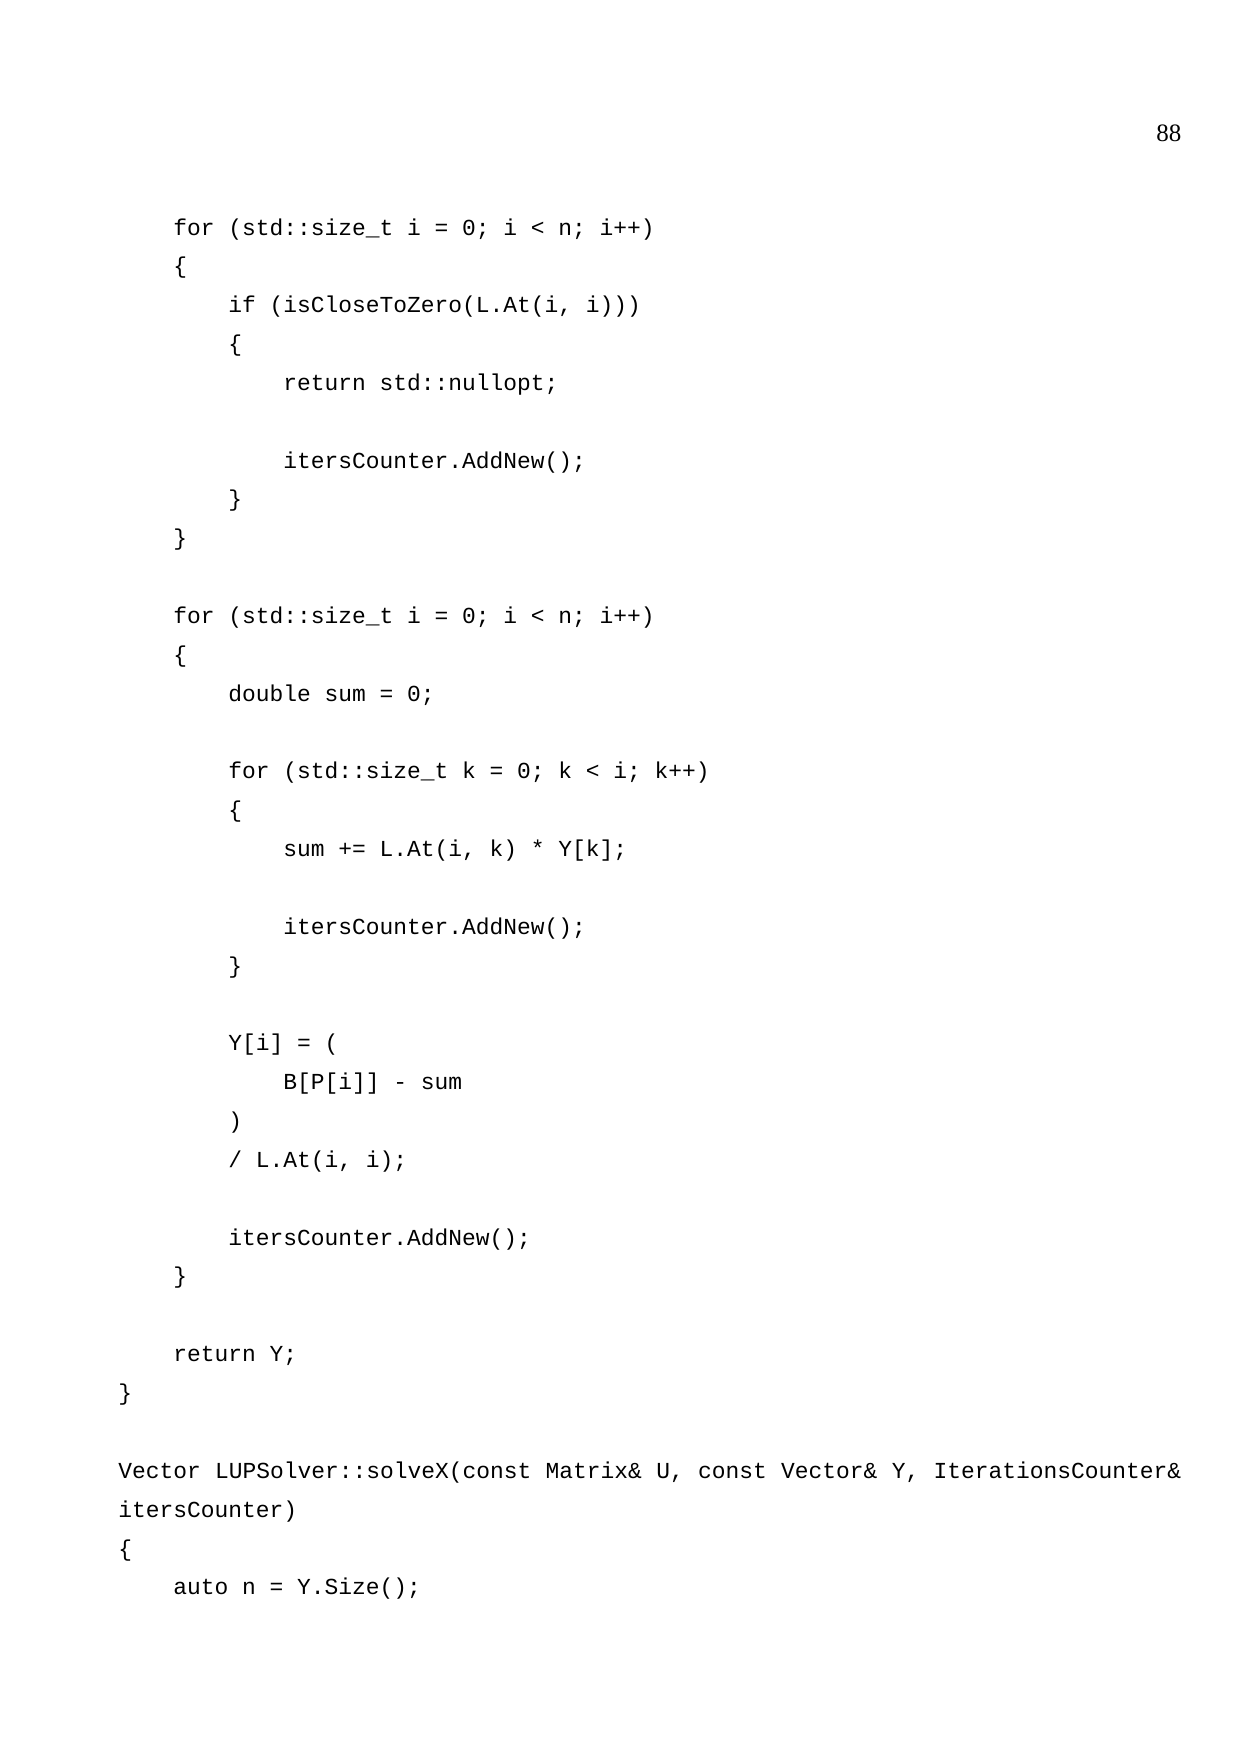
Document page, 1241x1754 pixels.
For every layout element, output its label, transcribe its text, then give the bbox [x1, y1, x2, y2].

text { [118, 643, 1181, 669]
text } [118, 954, 1181, 980]
text itersCounter.AddNew(); [118, 915, 1181, 941]
text } [118, 527, 1181, 553]
text for (std::size_t i = 0; i < n; i++) [118, 604, 1181, 630]
text for (std::size_t i = 0; i < n; i++) [118, 216, 1181, 242]
text B[P[i]] - sum [118, 1071, 1181, 1097]
text double sum = 0; [118, 682, 1181, 708]
text itersCounter.AddNew(); [118, 1226, 1181, 1252]
text return Y; [118, 1343, 1181, 1368]
text sum += L.At(i, k) * Y[k]; [118, 837, 1181, 863]
text { [118, 1537, 1181, 1563]
text / L.At(i, i); [118, 1148, 1181, 1174]
text return std::nullopt; [118, 371, 1181, 397]
text Y[i] = ( [118, 1032, 1181, 1058]
text { [118, 255, 1181, 281]
text } [118, 488, 1181, 514]
text if (isCloseToZero(L.At(i, i))) [118, 293, 1181, 319]
text } [118, 1381, 1181, 1407]
text ) [118, 1109, 1181, 1135]
text for (std::size_t k = 0; k < i; k++) [118, 760, 1181, 786]
text itersCounter.AddNew(); [118, 449, 1181, 475]
text { [118, 799, 1181, 824]
text } [118, 1265, 1181, 1291]
text Vector LUPSolver::solveX(const Matrix& U, const Vector& Y, IterationsCounter& itersCounter) [118, 1459, 1181, 1524]
text auto n = Y.Size(); [118, 1576, 1181, 1602]
text { [118, 332, 1181, 358]
